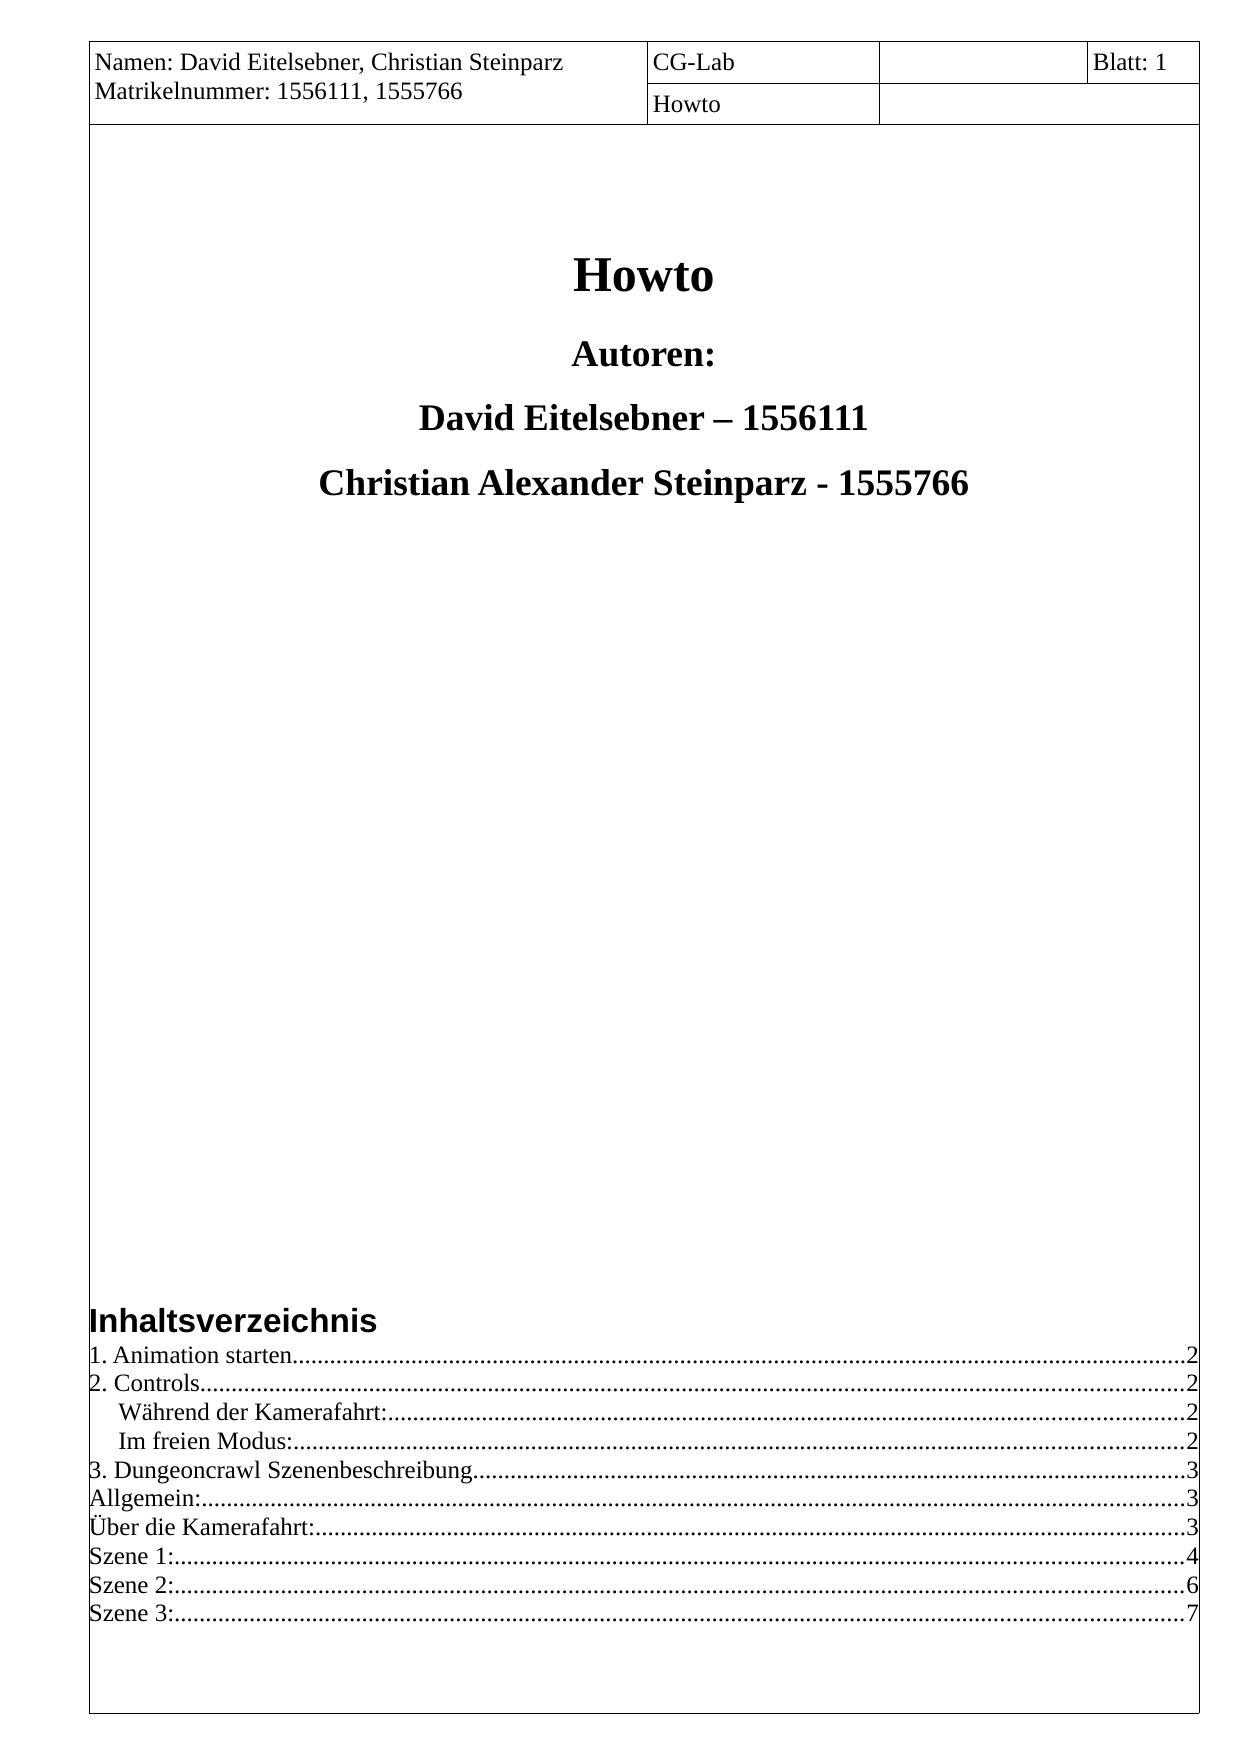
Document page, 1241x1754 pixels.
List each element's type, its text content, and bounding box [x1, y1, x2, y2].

text Howto [90, 245, 1199, 302]
text Christian Alexander Steinparz - 1555766 [90, 460, 1199, 503]
text David Eitelsebner – 1556111 [90, 396, 1199, 439]
text 3. Dungeoncrawl Szenenbeschreibung 3 [90, 1455, 1199, 1483]
text Allgemein: 3 [90, 1483, 1199, 1512]
text 2. Controls 2 [90, 1368, 1199, 1397]
text 1. Animation starten 2 [90, 1340, 1199, 1368]
text Szene 2: 6 [90, 1570, 1199, 1598]
text Szene 3: 7 [90, 1598, 1199, 1627]
text Autoren: [90, 331, 1199, 374]
text Im freien Modus: 2 [118, 1426, 1199, 1455]
text Während der Kamerafahrt: 2 [118, 1397, 1199, 1426]
subtitle Inhaltsverzeichnis [90, 1301, 1199, 1340]
text Über die Kamerafahrt: 3 [90, 1512, 1199, 1541]
text Szene 1: 4 [90, 1541, 1199, 1570]
